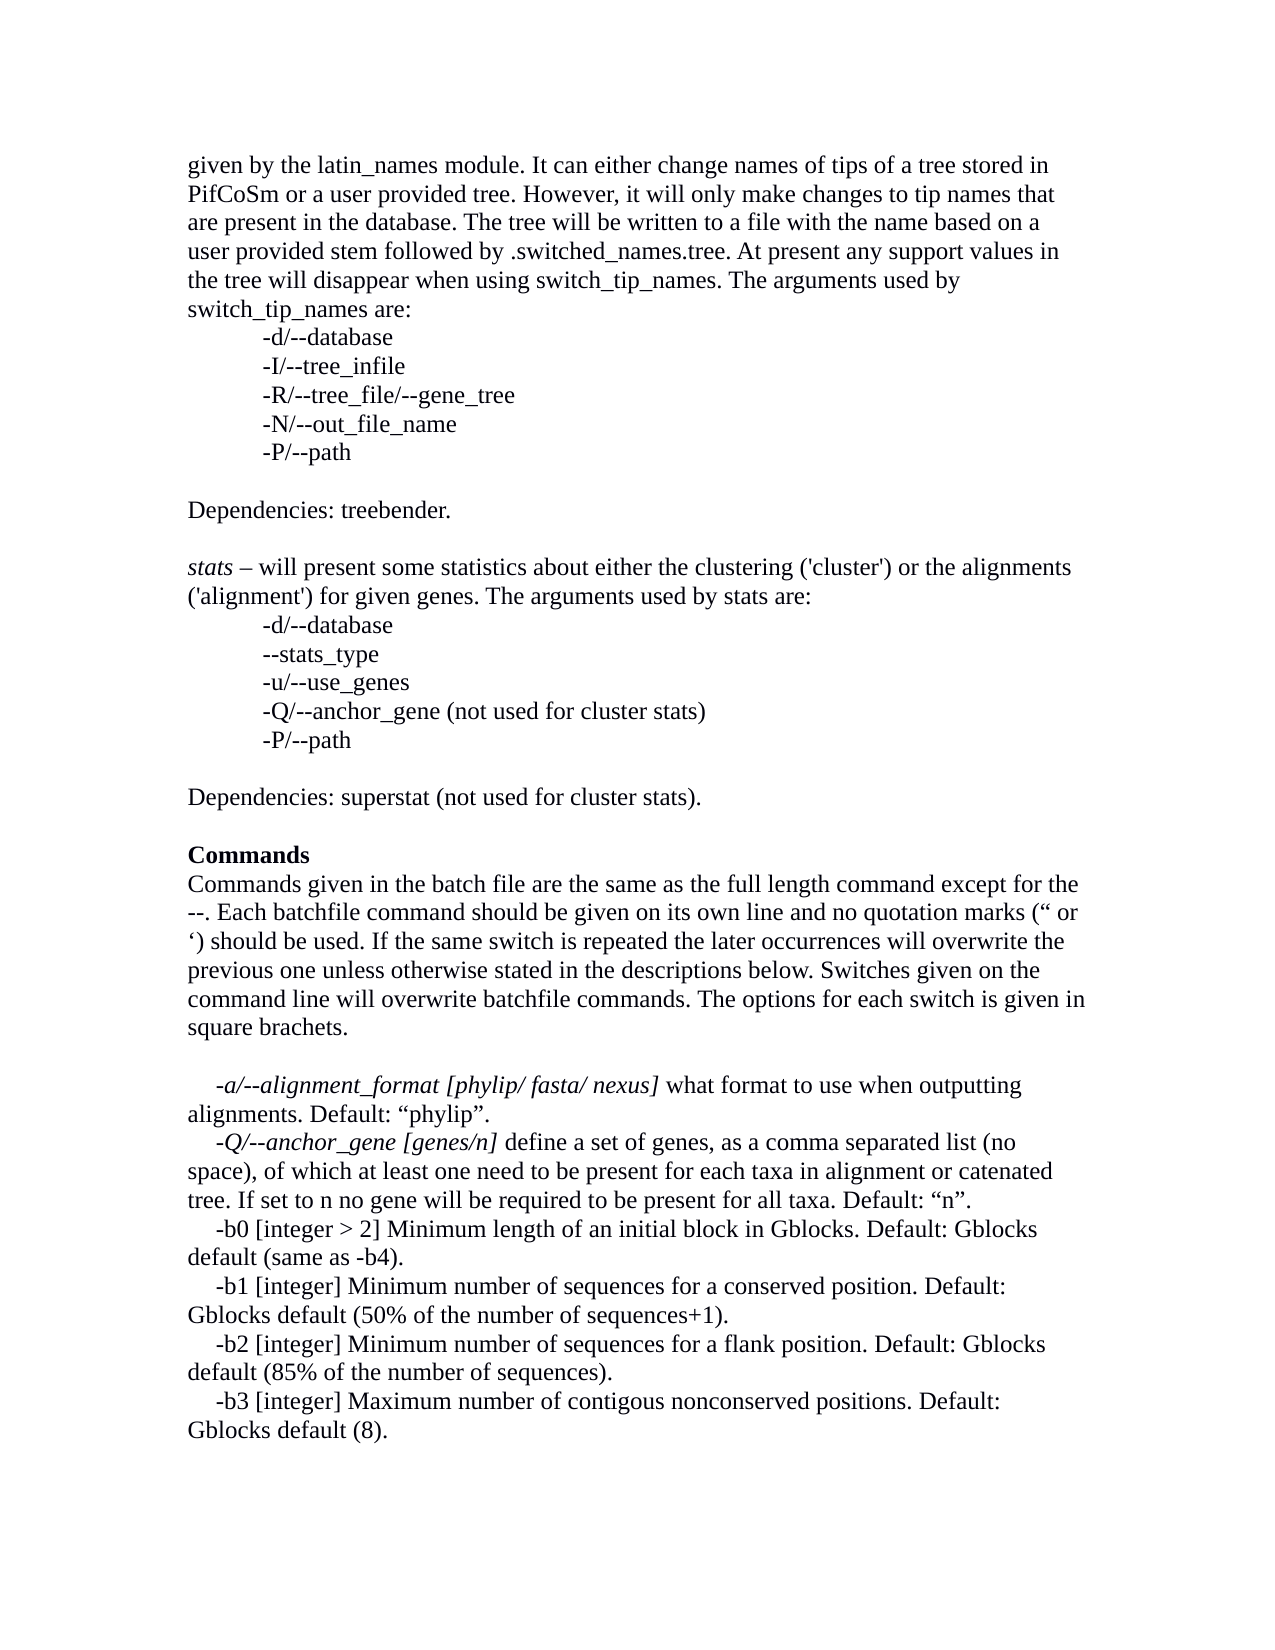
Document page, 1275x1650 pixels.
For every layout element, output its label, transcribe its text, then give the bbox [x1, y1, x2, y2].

text --stats_type [187, 639, 1087, 667]
text -N/--out_file_name [187, 409, 1087, 437]
text Commands [187, 840, 1087, 869]
text Commands given in the batch file are the same as the full length command except for the --. Each batchfile command should be given on its own line and no quotation marks (“ or ‘) should be used. If the same switch is repeated the later occurrences will overwrite the previous one unless otherwise stated in the descriptions below. Switches given on the command line will overwrite batchfile commands. The options for each switch is given in square brachets. [187, 869, 1087, 1041]
text -P/--path [187, 725, 1087, 754]
text given by the latin_names module. It can either change names of tips of a tree stored in PifCoSm or a user provided tree. However, it will only make changes to tip names that are present in the database. The tree will be written to a file with the name based on a user provided stem followed by .switched_names.tree. At present any support values in the tree will disappear when using switch_tip_names. The arguments used by switch_tip_names are: [187, 150, 1087, 322]
text -a/--alignment_format [phylip/ fasta/ nexus] what format to use when outputting alignments. Default: “phylip”. [187, 1070, 1087, 1127]
text -b1 [integer] Minimum number of sequences for a conserved position. Default: Gblocks default (50% of the number of sequences+1). [187, 1271, 1087, 1329]
text stats – will present some statistics about either the clustering ('cluster') or the alignments ('alignment') for given genes. The arguments used by stats are: [187, 552, 1087, 610]
text -u/--use_genes [187, 667, 1087, 696]
text Dependencies: superstat (not used for cluster stats). [187, 782, 1087, 811]
text -d/--database [187, 322, 1087, 351]
text -Q/--anchor_gene [genes/n] define a set of genes, as a comma separated list (no space), of which at least one need to be present for each taxa in alignment or catenated tree. If set to n no gene will be required to be present for all taxa. Default: “n”. [187, 1127, 1087, 1214]
text Dependencies: treebender. [187, 495, 1087, 524]
text -b0 [integer > 2] Minimum length of an initial block in Gblocks. Default: Gblocks default (same as -b4). [187, 1214, 1087, 1271]
text -I/--tree_infile [187, 351, 1087, 380]
text -b3 [integer] Maximum number of contigous nonconserved positions. Default: Gblocks default (8). [187, 1386, 1087, 1444]
text -b2 [integer] Minimum number of sequences for a flank position. Default: Gblocks default (85% of the number of sequences). [187, 1329, 1087, 1386]
text -d/--database [187, 610, 1087, 639]
text -Q/--anchor_gene (not used for cluster stats) [187, 696, 1087, 725]
text -P/--path [187, 437, 1087, 466]
text -R/--tree_file/--gene_tree [187, 380, 1087, 409]
